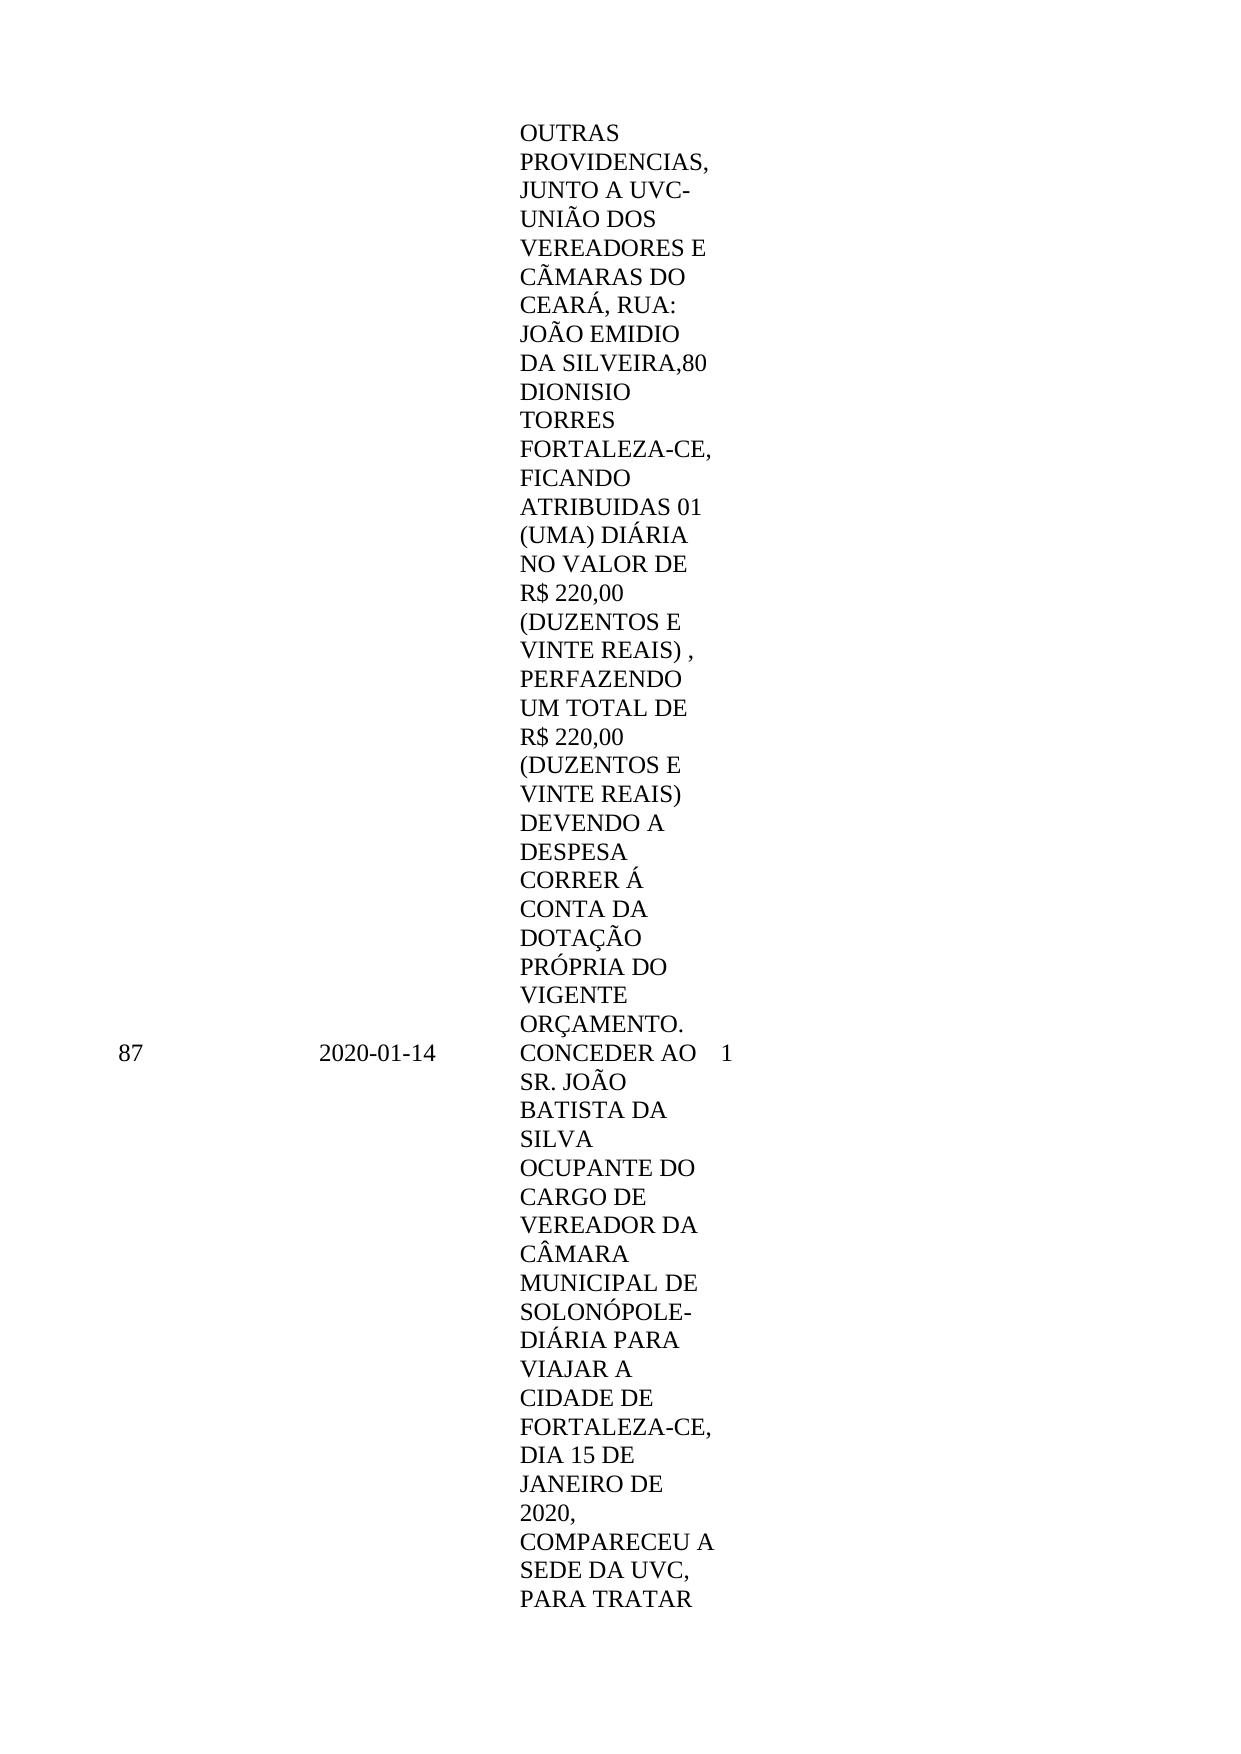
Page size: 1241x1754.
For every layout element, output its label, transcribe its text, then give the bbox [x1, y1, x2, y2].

table_cell 1 [720, 1038, 921, 1613]
table_cell 87 [118, 1038, 319, 1613]
table_cell [921, 118, 1122, 1038]
table_cell CONCEDER AO SR. JOÃO BATISTA DA SILVA OCUPANTE DO CARGO DE VEREADOR DA CÂMARA MUNICIPAL DE SOLONÓPOLE- DIÁRIA PARA VIAJAR A CIDADE DE FORTALEZA-CE, DIA 15 DE JANEIRO DE 2020, COMPARECEU A SEDE DA UVC, PARA TRATAR [520, 1038, 720, 1613]
table_cell 2020-01-14 [319, 1038, 519, 1613]
table_cell [319, 118, 519, 1038]
table_cell [720, 118, 921, 1038]
table_cell OUTRAS PROVIDENCIAS, JUNTO A UVC-UNIÃO DOS VEREADORES E CÃMARAS DO CEARÁ, RUA: JOÃO EMIDIO DA SILVEIRA,80 DIONISIO TORRES FORTALEZA-CE, FICANDO ATRIBUIDAS 01 (UMA) DIÁRIA NO VALOR DE R$ 220,00 (DUZENTOS E VINTE REAIS) , PERFAZENDO UM TOTAL DE R$ 220,00 (DUZENTOS E VINTE REAIS) DEVENDO A DESPESA CORRER Á CONTA DA DOTAÇÃO PRÓPRIA DO VIGENTE ORÇAMENTO. [520, 118, 720, 1038]
table_cell [118, 118, 319, 1038]
table_cell [921, 1038, 1122, 1613]
